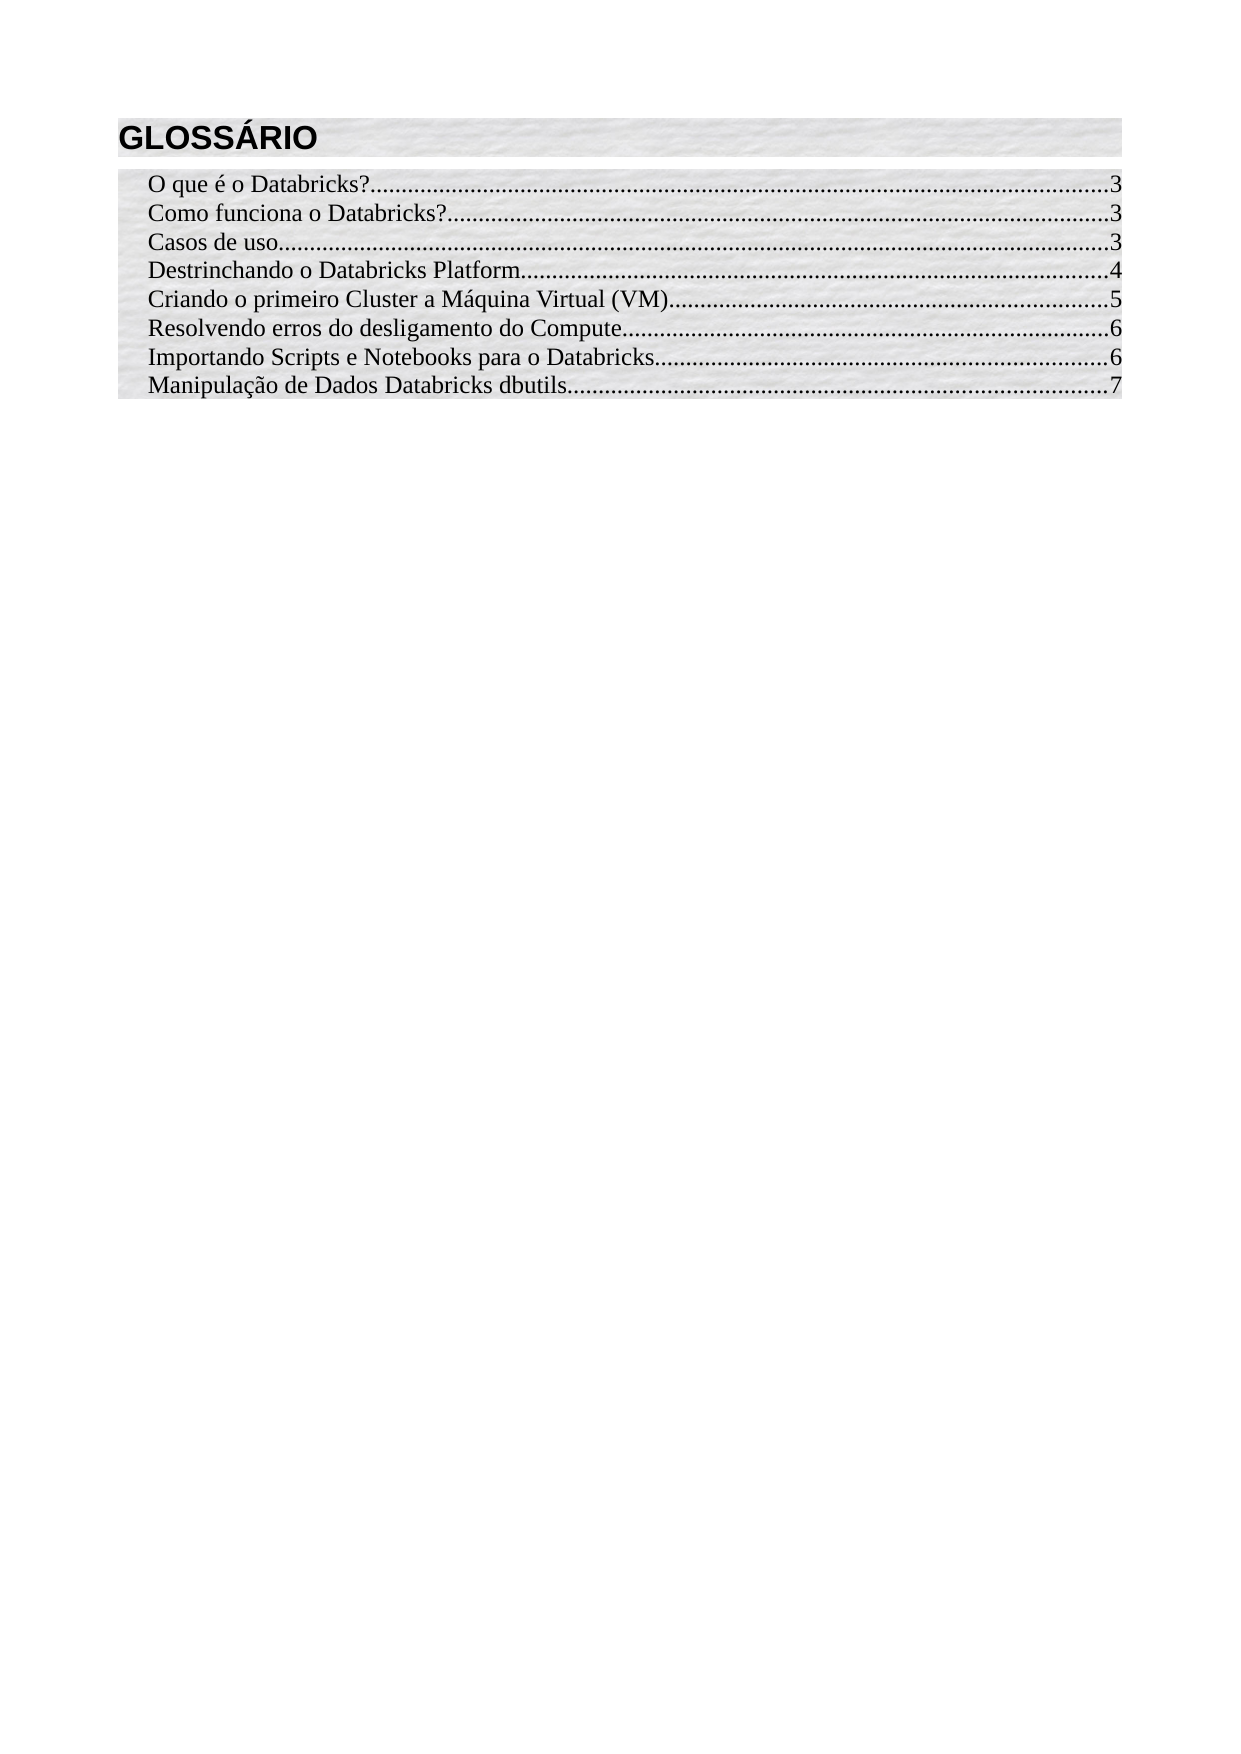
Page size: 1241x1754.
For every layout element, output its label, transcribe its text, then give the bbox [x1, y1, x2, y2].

text Importando Scripts e Notebooks para o Databricks 6 [148, 342, 1122, 370]
text Como funciona o Databricks? 3 [148, 198, 1122, 227]
text O que é o Databricks? 3 [148, 169, 1122, 198]
text Manipulação de Dados Databricks dbutils 7 [148, 370, 1122, 399]
subtitle GLOSSÁRIO [118, 118, 1122, 157]
picture [118, 169, 148, 399]
text Casos de uso 3 [148, 227, 1122, 255]
text Criando o primeiro Cluster a Máquina Virtual (VM) 5 [148, 284, 1122, 313]
text Destrinchando o Databricks Platform 4 [148, 255, 1122, 284]
text Resolvendo erros do desligamento do Compute 6 [148, 313, 1122, 342]
